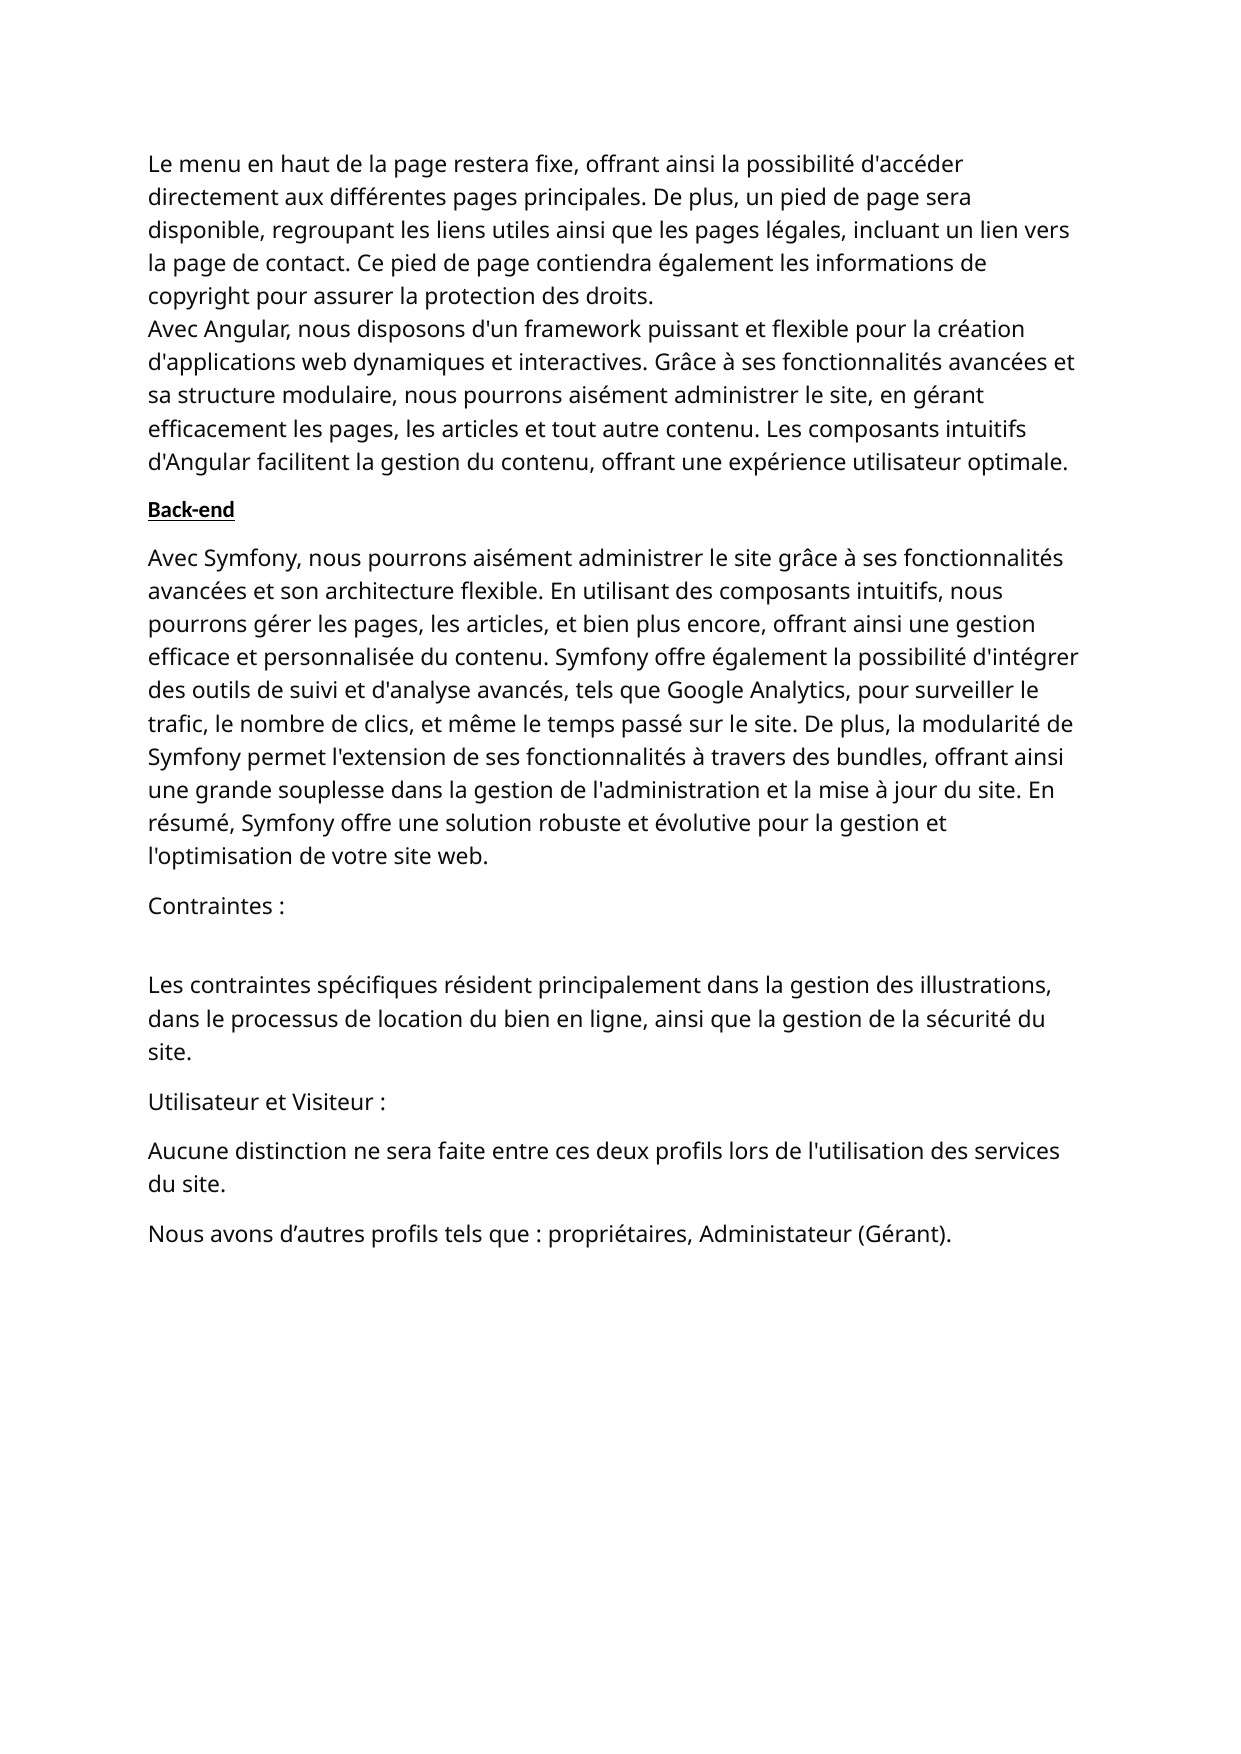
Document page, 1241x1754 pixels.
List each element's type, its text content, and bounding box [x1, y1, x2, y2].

text Utilisateur et Visiteur : [148, 1086, 1093, 1117]
text Back-end [148, 496, 1093, 523]
text Nous avons d’autres profils tels que : propriétaires, Administateur (Gérant). [148, 1218, 1093, 1249]
text Les contraintes spécifiques résident principalement dans la gestion des illustrations, dans le processus de location du bien en ligne, ainsi que la gestion de la sécurité du site. [148, 939, 1093, 1067]
text Le menu en haut de la page restera fixe, offrant ainsi la possibilité d'accéder directement aux différentes pages principales. De plus, un pied de page sera disponible, regroupant les liens utiles ainsi que les pages légales, incluant un lien vers la page de contact. Ce pied de page contiendra également les informations de copyright pour assurer la protection des droits. Avec Angular, nous disposons d'un framework puissant et flexible pour la création d'applications web dynamiques et interactives. Grâce à ses fonctionnalités avancées et sa structure modulaire, nous pourrons aisément administrer le site, en gérant efficacement les pages, les articles et tout autre contenu. Les composants intuitifs d'Angular facilitent la gestion du contenu, offrant une expérience utilisateur optimale. [148, 148, 1093, 477]
text Aucune distinction ne sera faite entre ces deux profils lors de l'utilisation des services du site. [148, 1135, 1093, 1200]
text Contraintes : [148, 890, 1093, 921]
text Avec Symfony, nous pourrons aisément administrer le site grâce à ses fonctionnalités avancées et son architecture flexible. En utilisant des composants intuitifs, nous pourrons gérer les pages, les articles, et bien plus encore, offrant ainsi une gestion efficace et personnalisée du contenu. Symfony offre également la possibilité d'intégrer des outils de suivi et d'analyse avancés, tels que Google Analytics, pour surveiller le trafic, le nombre de clics, et même le temps passé sur le site. De plus, la modularité de Symfony permet l'extension de ses fonctionnalités à travers des bundles, offrant ainsi une grande souplesse dans la gestion de l'administration et la mise à jour du site. En résumé, Symfony offre une solution robuste et évolutive pour la gestion et l'optimisation de votre site web. [148, 542, 1093, 871]
